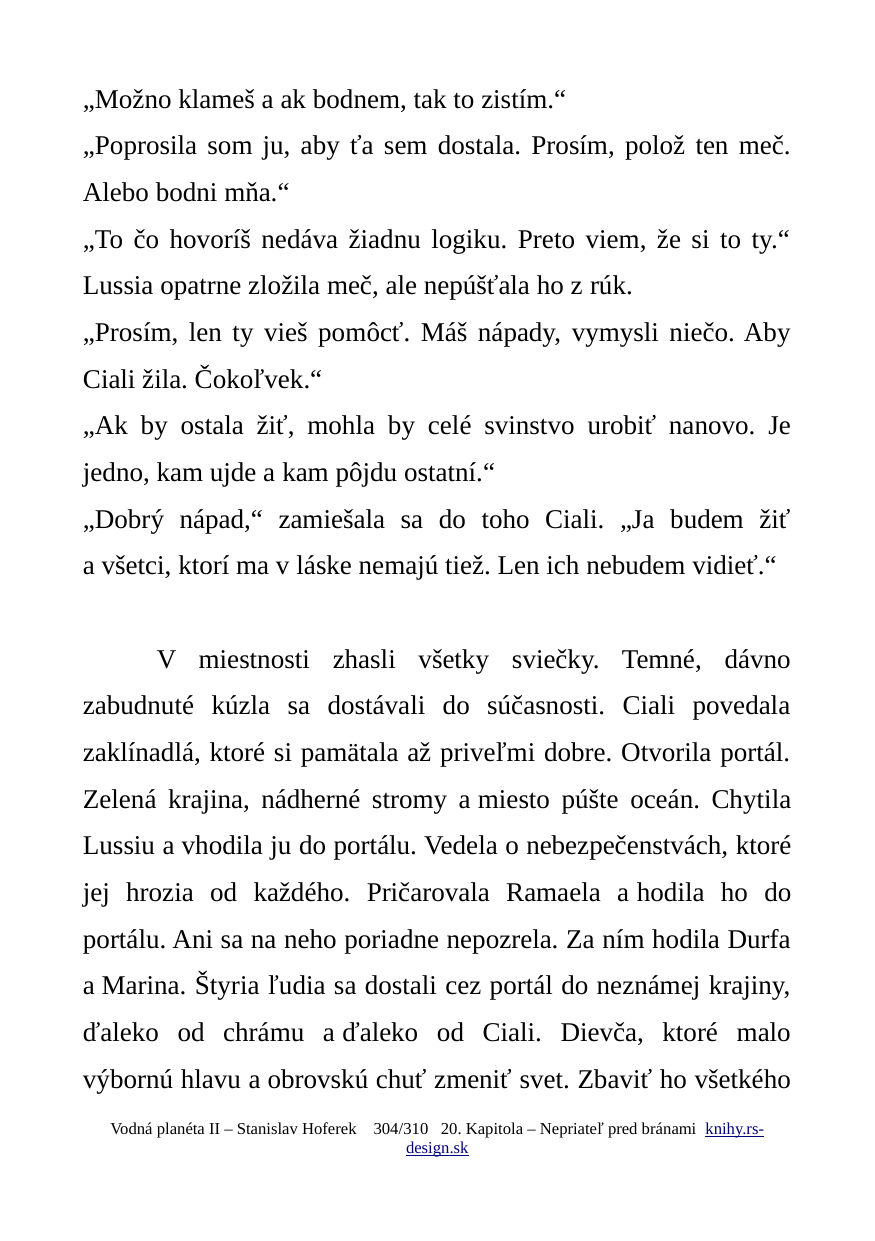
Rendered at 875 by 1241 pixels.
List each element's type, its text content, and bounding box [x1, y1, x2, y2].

text „Možno klameš a ak bodnem, tak to zistím.“ [83, 83, 791, 114]
text „Dobrý nápad,“ zamiešala sa do toho Ciali. „Ja budem žiť a všetci, ktorí ma v láske nemajú tiež. Len ich nebudem vidieť.“ [83, 503, 791, 581]
text „Ak by ostala žiť, mohla by celé svinstvo urobiť nanovo. Je jedno, kam ujde a kam pôjdu ostatní.“ [83, 409, 791, 487]
text „Poprosila som ju, aby ťa sem dostala. Prosím, polož ten meč. Alebo bodni mňa.“ [83, 129, 791, 207]
text V miestnosti zhasli všetky sviečky. Temné, dávno zabudnuté kúzla sa dostávali do súčasnosti. Ciali povedala zaklínadlá, ktoré si pamätala až priveľmi dobre. Otvorila portál. Zelená krajina, nádherné stromy a miesto púšte oceán. Chytila Lussiu a vhodila ju do portálu. Vedela o nebezpečenstvách, ktoré jej hrozia od každého. Pričarovala Ramaela a hodila ho do portálu. Ani sa na neho poriadne nepozrela. Za ním hodila Durfa a Marina. Štyria ľudia sa dostali cez portál do neznámej krajiny, ďaleko od chrámu a ďaleko od Ciali. Dievča, ktoré malo výbornú hlavu a obrovskú chuť zmeniť svet. Zbaviť ho všetkého [83, 643, 791, 1094]
text „Prosím, len ty vieš pomôcť. Máš nápady, vymysli niečo. Aby Ciali žila. Čokoľvek.“ [83, 316, 791, 394]
text „To čo hovoríš nedáva žiadnu logiku. Preto viem, že si to ty.“ Lussia opatrne zložila meč, ale nepúšťala ho z rúk. [83, 223, 791, 301]
